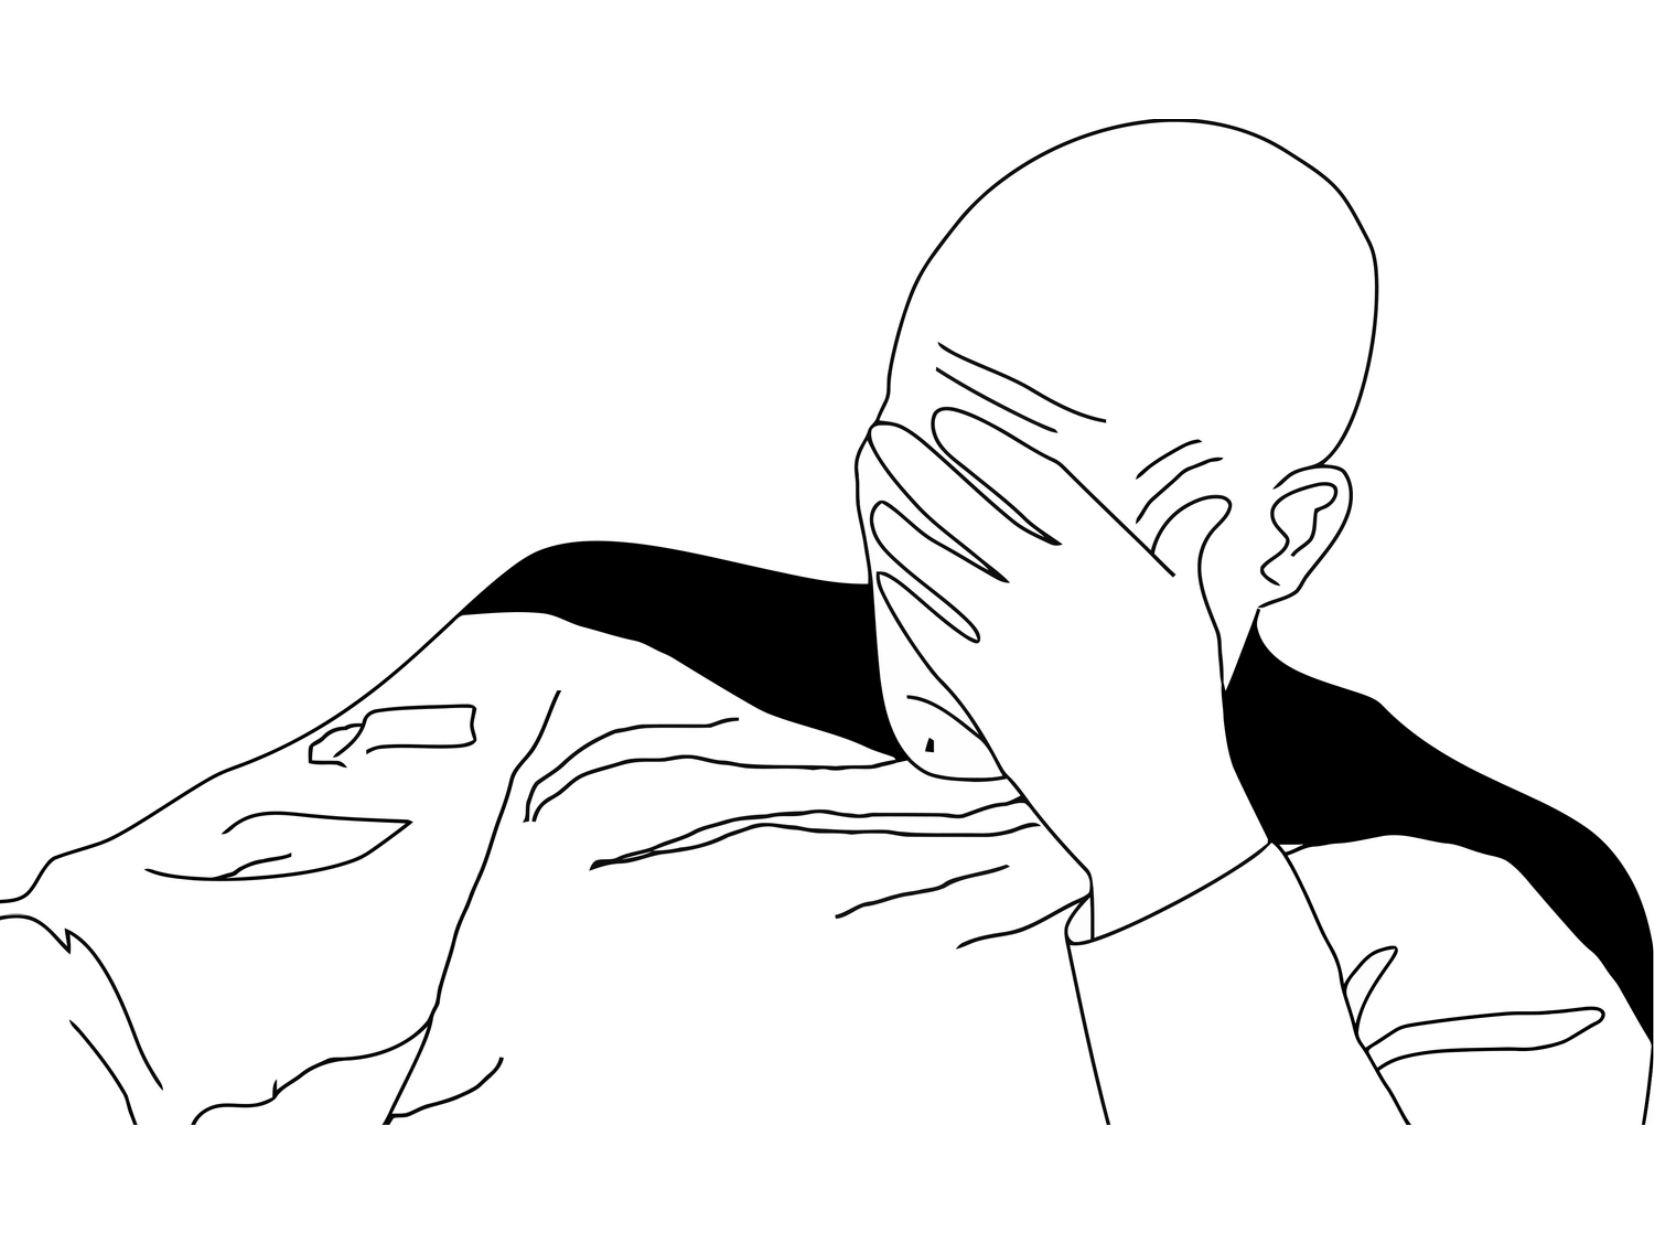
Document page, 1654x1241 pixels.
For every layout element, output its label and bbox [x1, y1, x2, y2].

picture [0, 119, 1654, 1126]
